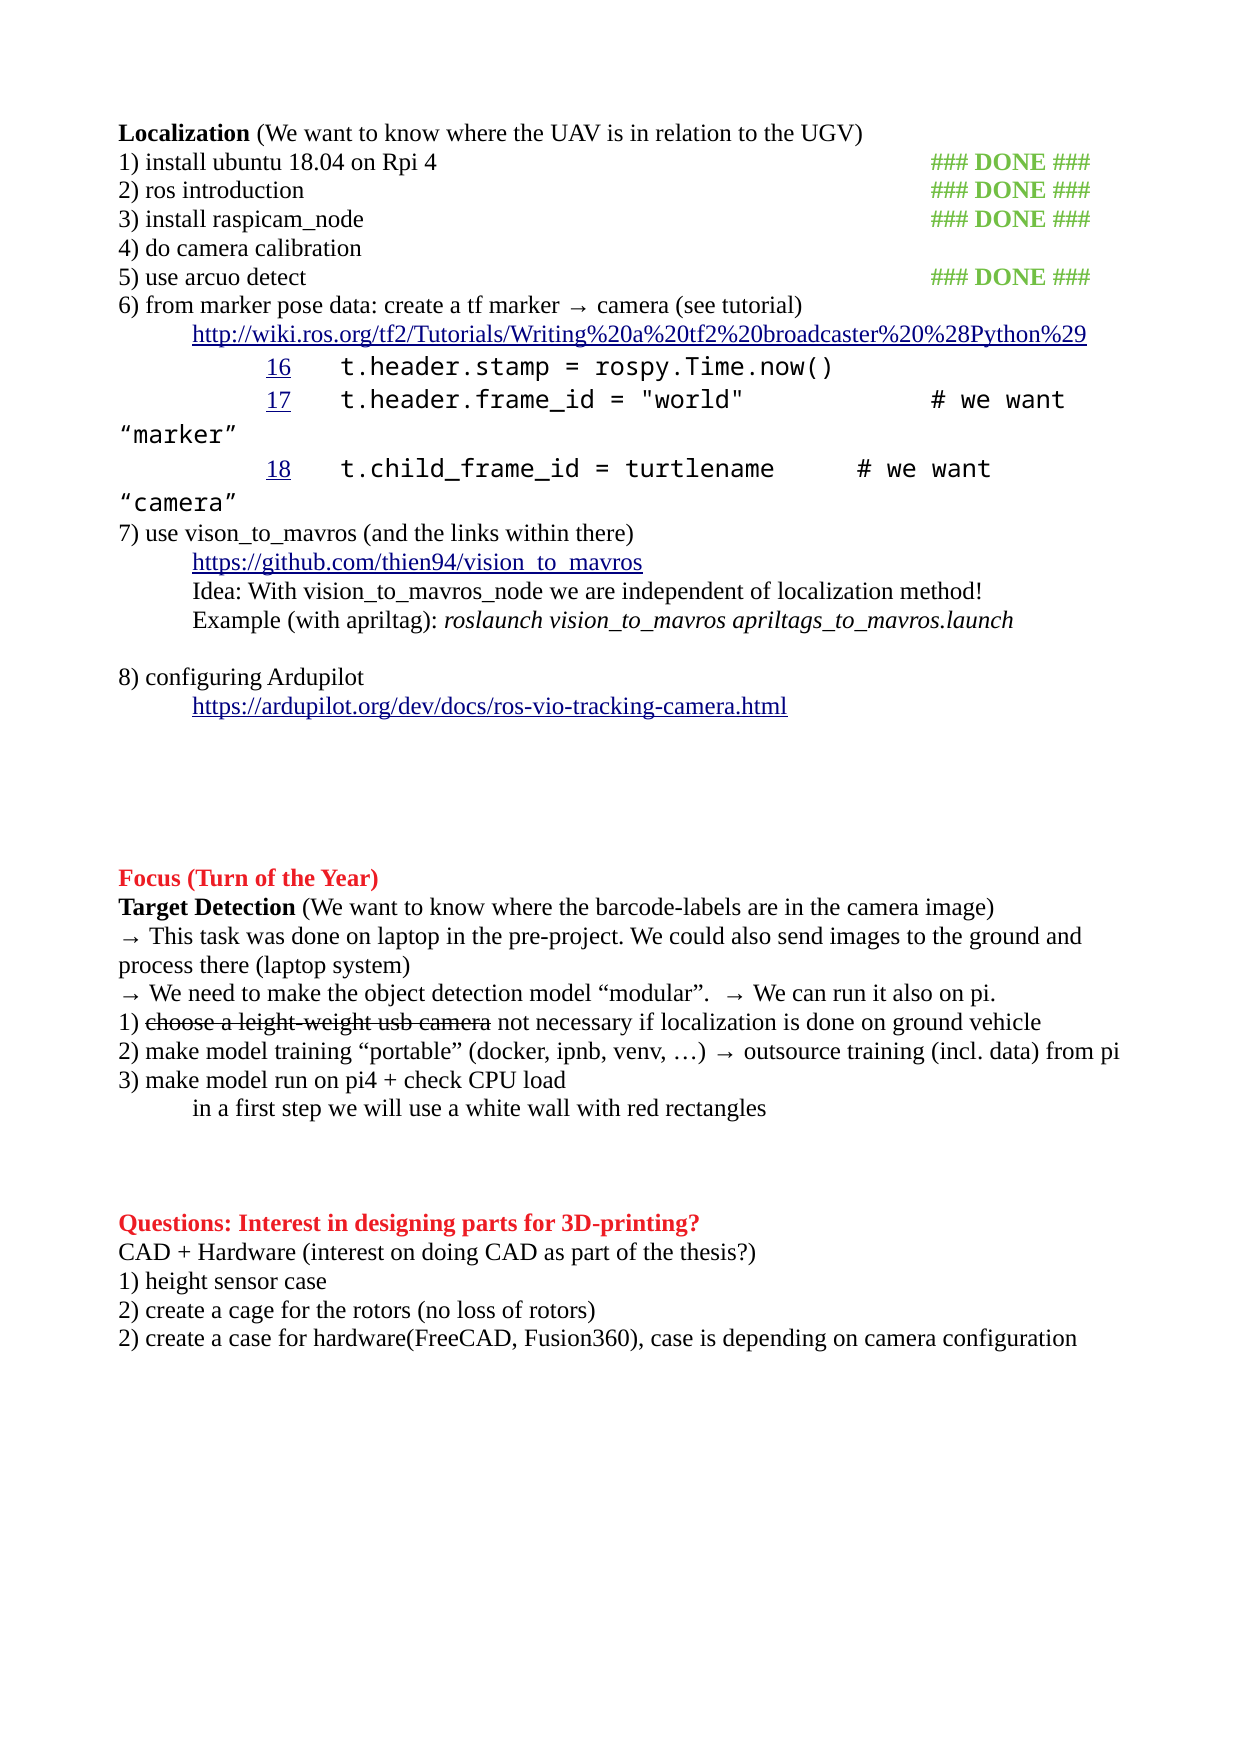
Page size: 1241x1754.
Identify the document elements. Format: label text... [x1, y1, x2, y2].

text 3) install raspicam_node ### DONE ### [118, 204, 1122, 233]
text https://github.com/thien94/vision_to_mavros [118, 547, 1122, 576]
text Idea: With vision_to_mavros_node we are independent of localization method! [118, 576, 1122, 605]
text Target Detection (We want to know where the barcode-labels are in the camera image) [118, 892, 1122, 921]
text Example (with apriltag): roslaunch vision_to_mavros apriltags_to_mavros.launch [118, 605, 1122, 633]
text 16 t.header.stamp = rospy.Time.now() [118, 348, 1122, 382]
text → We need to make the object detection model “modular”. → We can run it also on pi. [118, 978, 1122, 1007]
text 5) use arcuo detect ### DONE ### [118, 262, 1122, 291]
text in a first step we will use a white wall with red rectangles [118, 1093, 1122, 1122]
text 17 t.header.frame_id = "world" # we want “marker” [118, 382, 1122, 450]
text 2) create a case for hardware(FreeCAD, Fusion360), case is depending on camera configuration [118, 1323, 1122, 1352]
text 1) height sensor case [118, 1266, 1122, 1295]
text CAD + Hardware (interest on doing CAD as part of the thesis?) [118, 1237, 1122, 1266]
text 3) make model run on pi4 + check CPU load [118, 1065, 1122, 1093]
text Localization (We want to know where the UAV is in relation to the UGV) [118, 118, 1122, 147]
text https://ardupilot.org/dev/docs/ros-vio-tracking-camera.html [118, 691, 1122, 720]
text 7) use vison_to_mavros (and the links within there) [118, 518, 1122, 547]
text 1) install ubuntu 18.04 on Rpi 4 ### DONE ### [118, 147, 1122, 176]
text 2) create a cage for the rotors (no loss of rotors) [118, 1295, 1122, 1323]
text → This task was done on laptop in the pre-project. We could also send images to the ground and process there (laptop system) [118, 921, 1122, 978]
text Questions: Interest in designing parts for 3D-printing? [118, 1208, 1122, 1237]
text 2) make model training “portable” (docker, ipnb, venv, …) → outsource training (incl. data) from pi [118, 1036, 1122, 1065]
text 4) do camera calibration [118, 233, 1122, 262]
text 8) configuring Ardupilot [118, 662, 1122, 691]
text 2) ros introduction ### DONE ### [118, 176, 1122, 204]
text 6) from marker pose data: create a tf marker → camera (see tutorial) [118, 291, 1122, 319]
text 18 t.child_frame_id = turtlename # we want “camera” [118, 450, 1122, 518]
text 1) choose a leight-weight usb camera not necessary if localization is done on ground vehicle [118, 1007, 1122, 1036]
text http://wiki.ros.org/tf2/Tutorials/Writing%20a%20tf2%20broadcaster%20%28Python%29 [118, 319, 1122, 348]
text Focus (Turn of the Year) [118, 863, 1122, 892]
